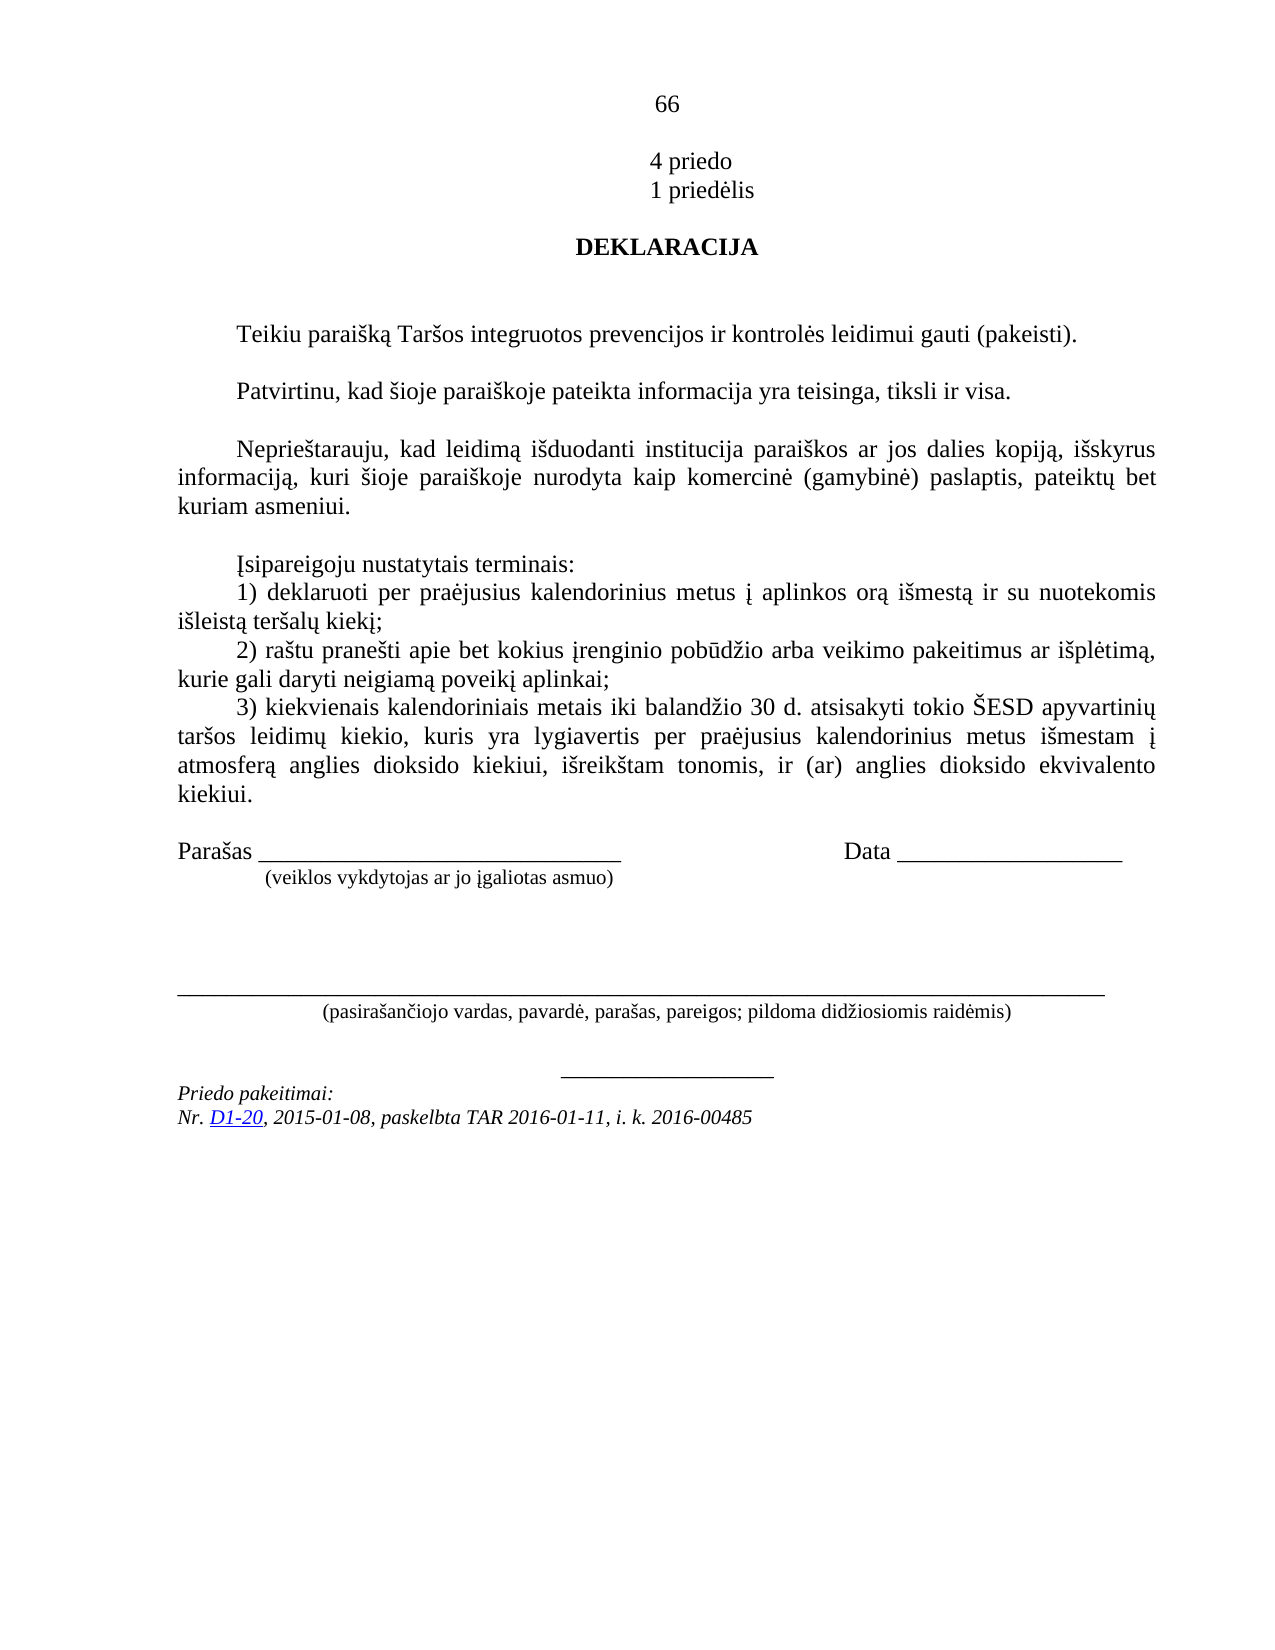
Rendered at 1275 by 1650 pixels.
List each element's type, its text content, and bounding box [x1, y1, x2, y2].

text (pasirašančiojo vardas, pavardė, parašas, pareigos; pildoma didžiosiomis raidėmis) [177, 999, 1157, 1023]
text 1 priedėlis [649, 175, 1157, 204]
text 1) deklaruoti per praėjusius kalendorinius metus į aplinkos orą išmestą ir su nuotekomis išleistą teršalų kiekį; [177, 577, 1157, 635]
text DEKLARACIJA [177, 232, 1157, 261]
text Priedo pakeitimai: [177, 1081, 1157, 1105]
text Įsipareigoju nustatytais terminais: [177, 549, 1157, 577]
text 2) raštu pranešti apie bet kokius įrenginio pobūdžio arba veikimo pakeitimus ar išplėtimą, kurie gali daryti neigiamą poveikį aplinkai; [177, 635, 1157, 692]
text Neprieštarauju, kad leidimą išduodanti institucija paraiškos ar jos dalies kopiją, išskyrus informaciją, kuri šioje paraiškoje nurodyta kaip komercinė (gamybinė) paslaptis, pateiktų bet kuriam asmeniui. [177, 434, 1157, 520]
text _ [177, 971, 1157, 999]
text Nr. D1-20, 2015-01-08, paskelbta TAR 2016-01-11, i. k. 2016-00485 [177, 1105, 1157, 1129]
text Parašas _____________________________ Data __________________ [177, 836, 1157, 865]
text (veiklos vykdytojas ar jo įgaliotas asmuo) [177, 865, 1157, 889]
text 3) kiekvienais kalendoriniais metais iki balandžio 30 d. atsisakyti tokio ŠESD apyvartinių taršos leidimų kiekio, kuris yra lygiavertis per praėjusius kalendorinius metus išmestam į atmosferą anglies dioksido kiekiui, išreikštam tonomis, ir (ar) anglies dioksido ekvivalento kiekiui. [177, 692, 1157, 807]
text 4 priedo [649, 146, 1157, 175]
text Patvirtinu, kad šioje paraiškoje pateikta informacija yra teisinga, tiksli ir visa. [177, 376, 1157, 405]
text Teikiu paraišką Taršos integruotos prevencijos ir kontrolės leidimui gauti (pakeisti). [177, 319, 1157, 347]
text _________________ [177, 1052, 1157, 1081]
